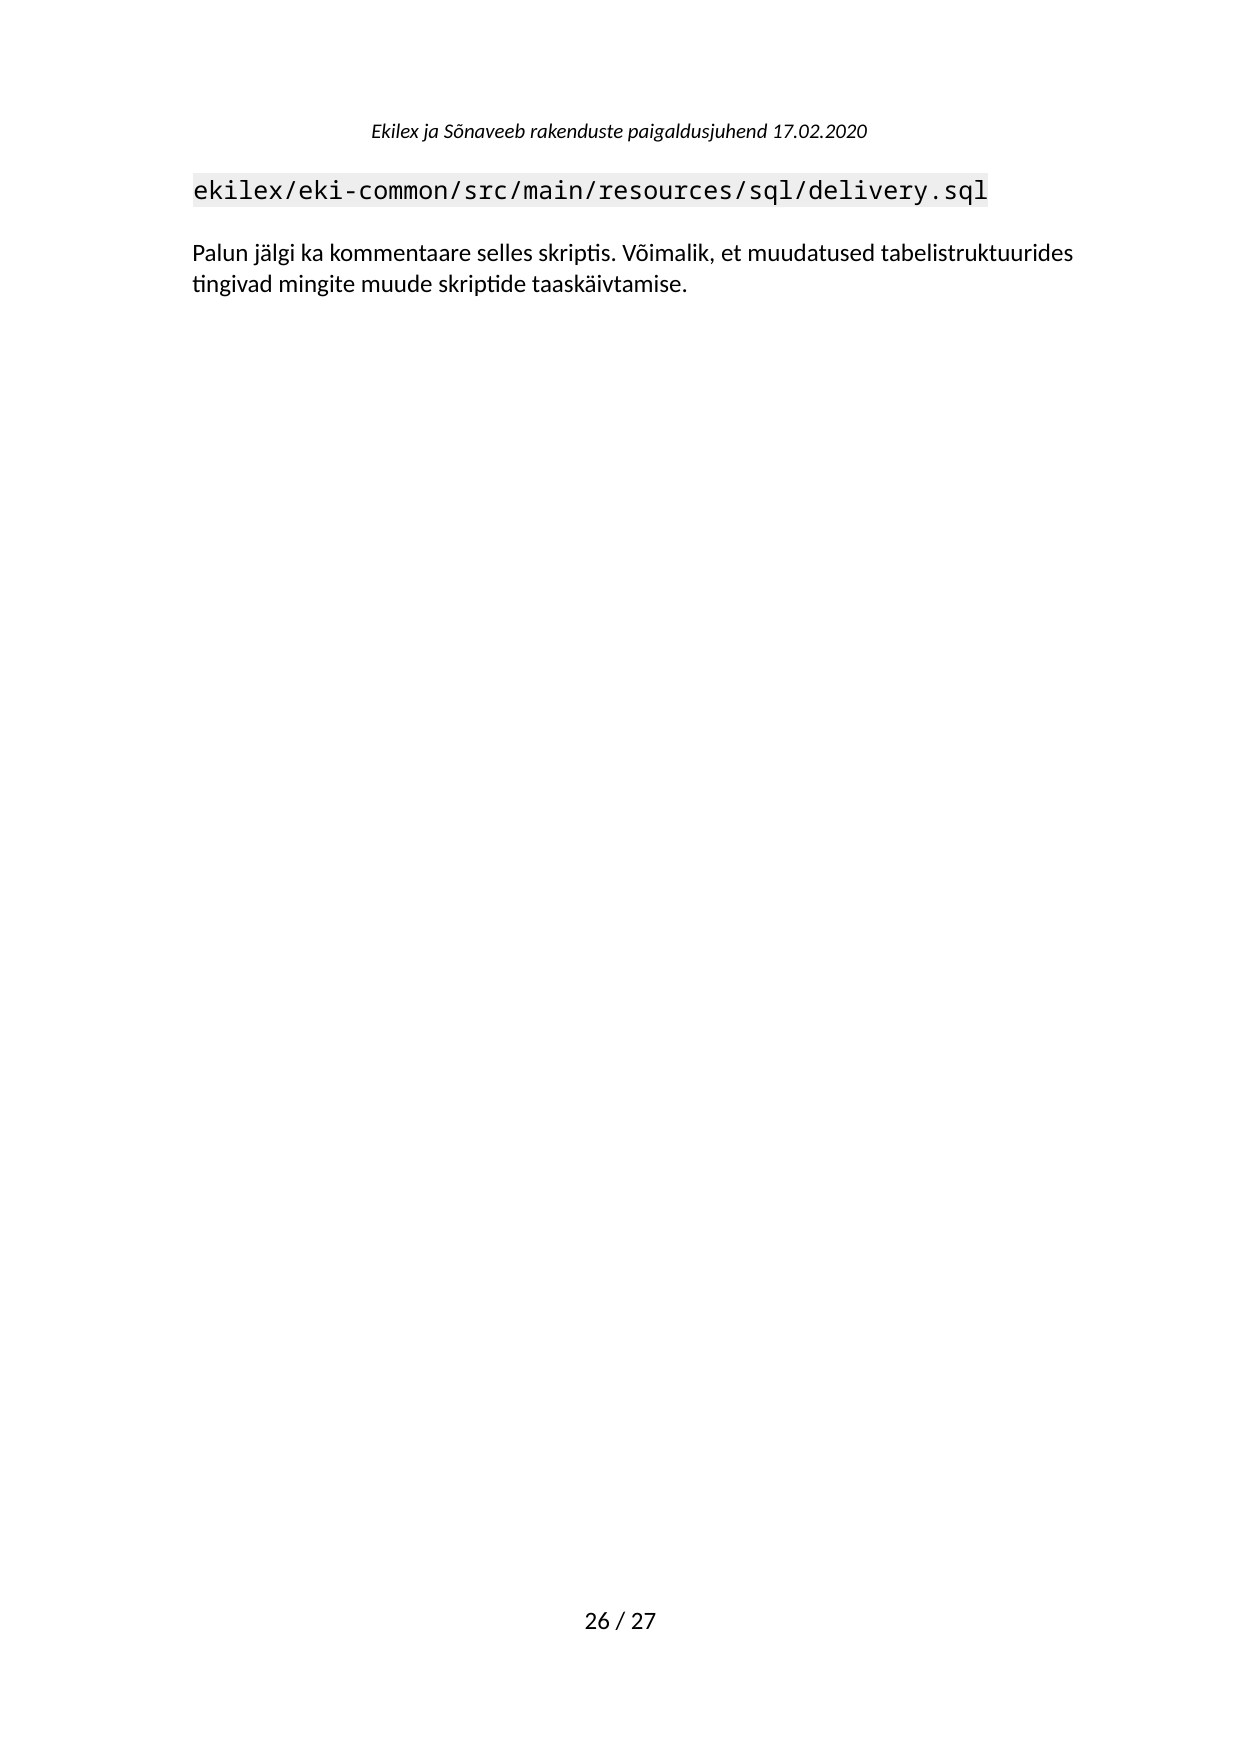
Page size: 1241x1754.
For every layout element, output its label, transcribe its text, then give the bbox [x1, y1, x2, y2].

list ekilex/eki-common/src/main/resources/sql/delivery.sql [156, 173, 1122, 207]
text Palun jälgi ka kommentaare selles skriptis. Võimalik, et muudatused tabelistruktuurides tingivad mingite muude skriptide taaskäivtamise. [118, 238, 1122, 299]
